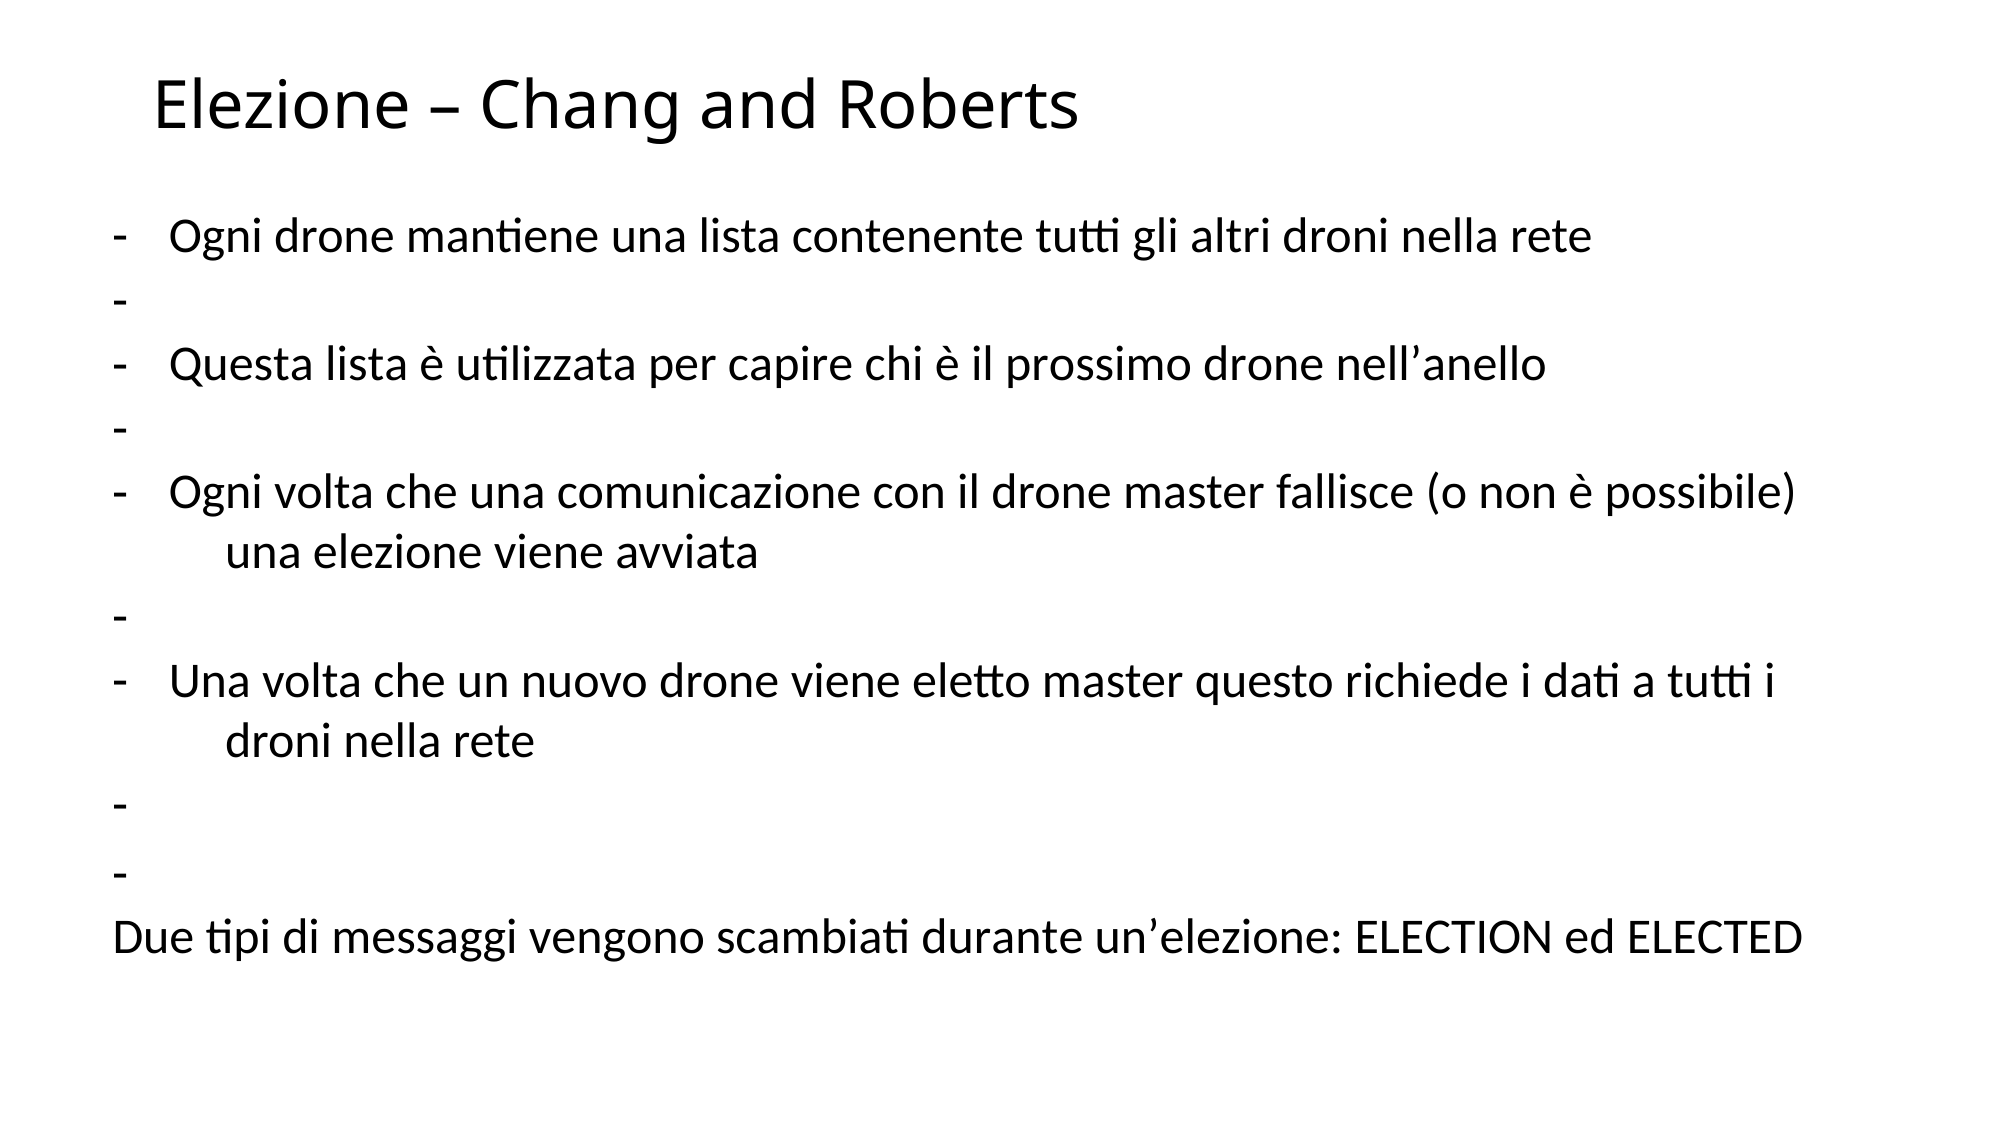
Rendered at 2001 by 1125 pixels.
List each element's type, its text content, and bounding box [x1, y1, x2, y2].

text_box Ogni drone mantiene una lista contenente tutti gli altri droni nella rete Questa lista è utilizzata per capire chi è il prossimo drone nell’anello Ogni volta che una comunicazione con il drone master fallisce (o non è possibile) una elezione viene avviata Una volta che un nuovo drone viene eletto master questo richiede i dati a tutti i droni nella rete Due tipi di messaggi vengono scambiati durante un’elezione: ELECTION ed ELECTED [97, 195, 1882, 938]
title Elezione – Chang and Roberts [137, 59, 1434, 155]
